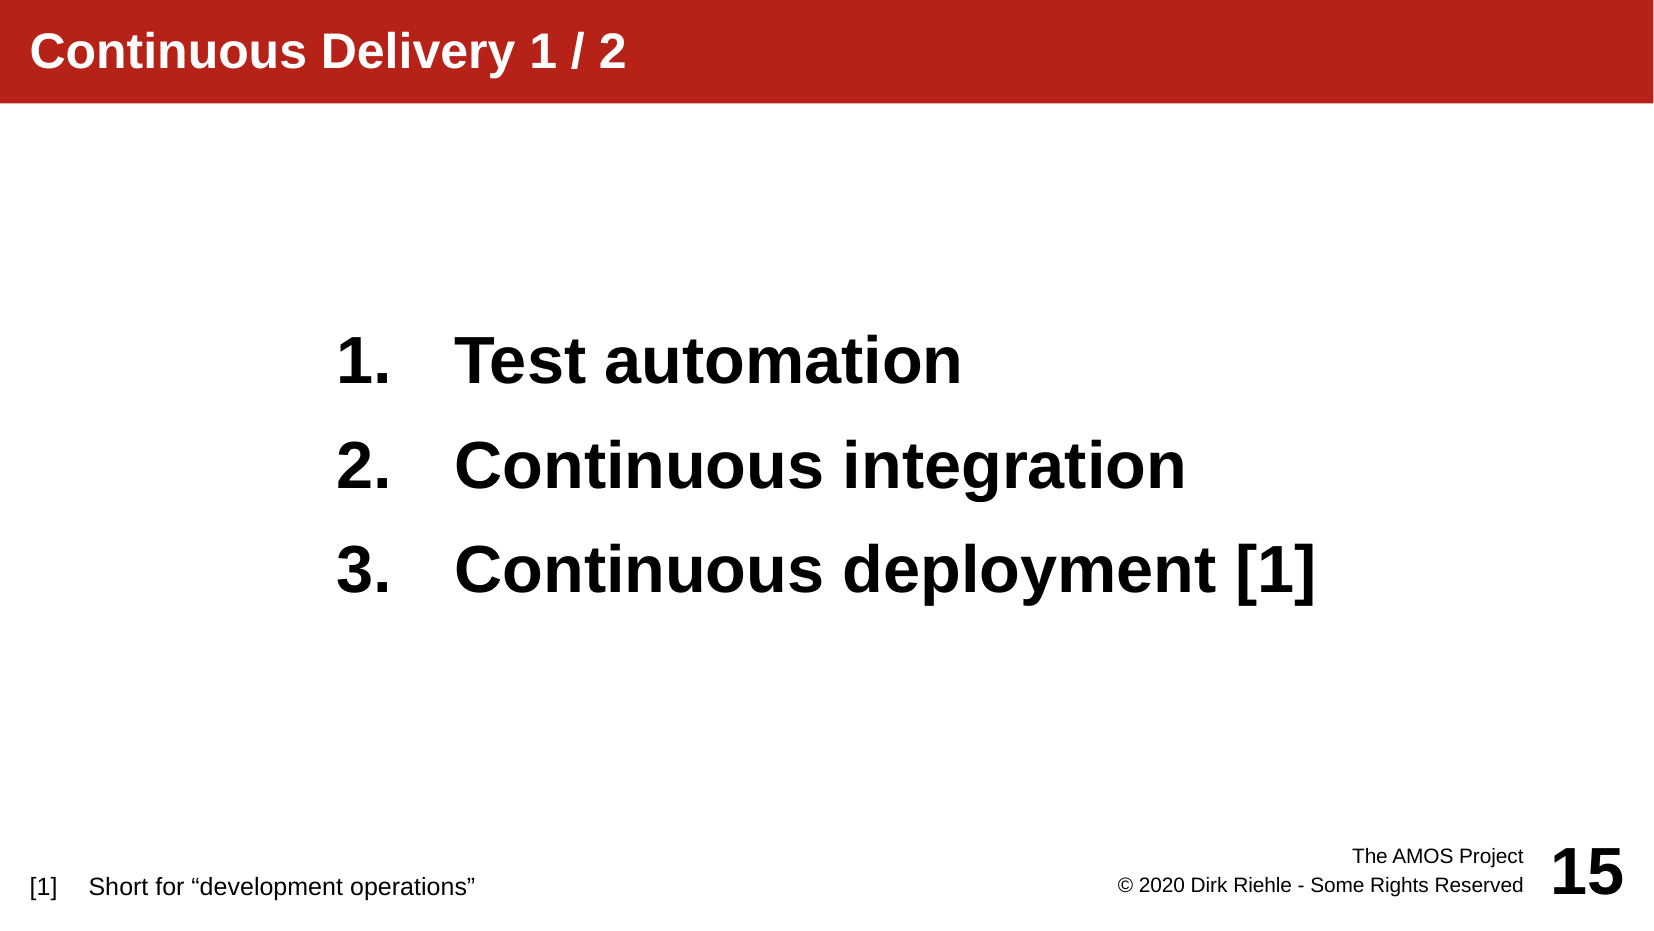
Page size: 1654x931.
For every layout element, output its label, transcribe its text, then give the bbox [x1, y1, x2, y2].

text_box [1] Short for “development operations” [0, 693, 1182, 931]
subtitle Test automation Continuous integration Continuous deployment [1] [29, 132, 1625, 798]
title Continuous Delivery 1 / 2 [0, 0, 1654, 104]
